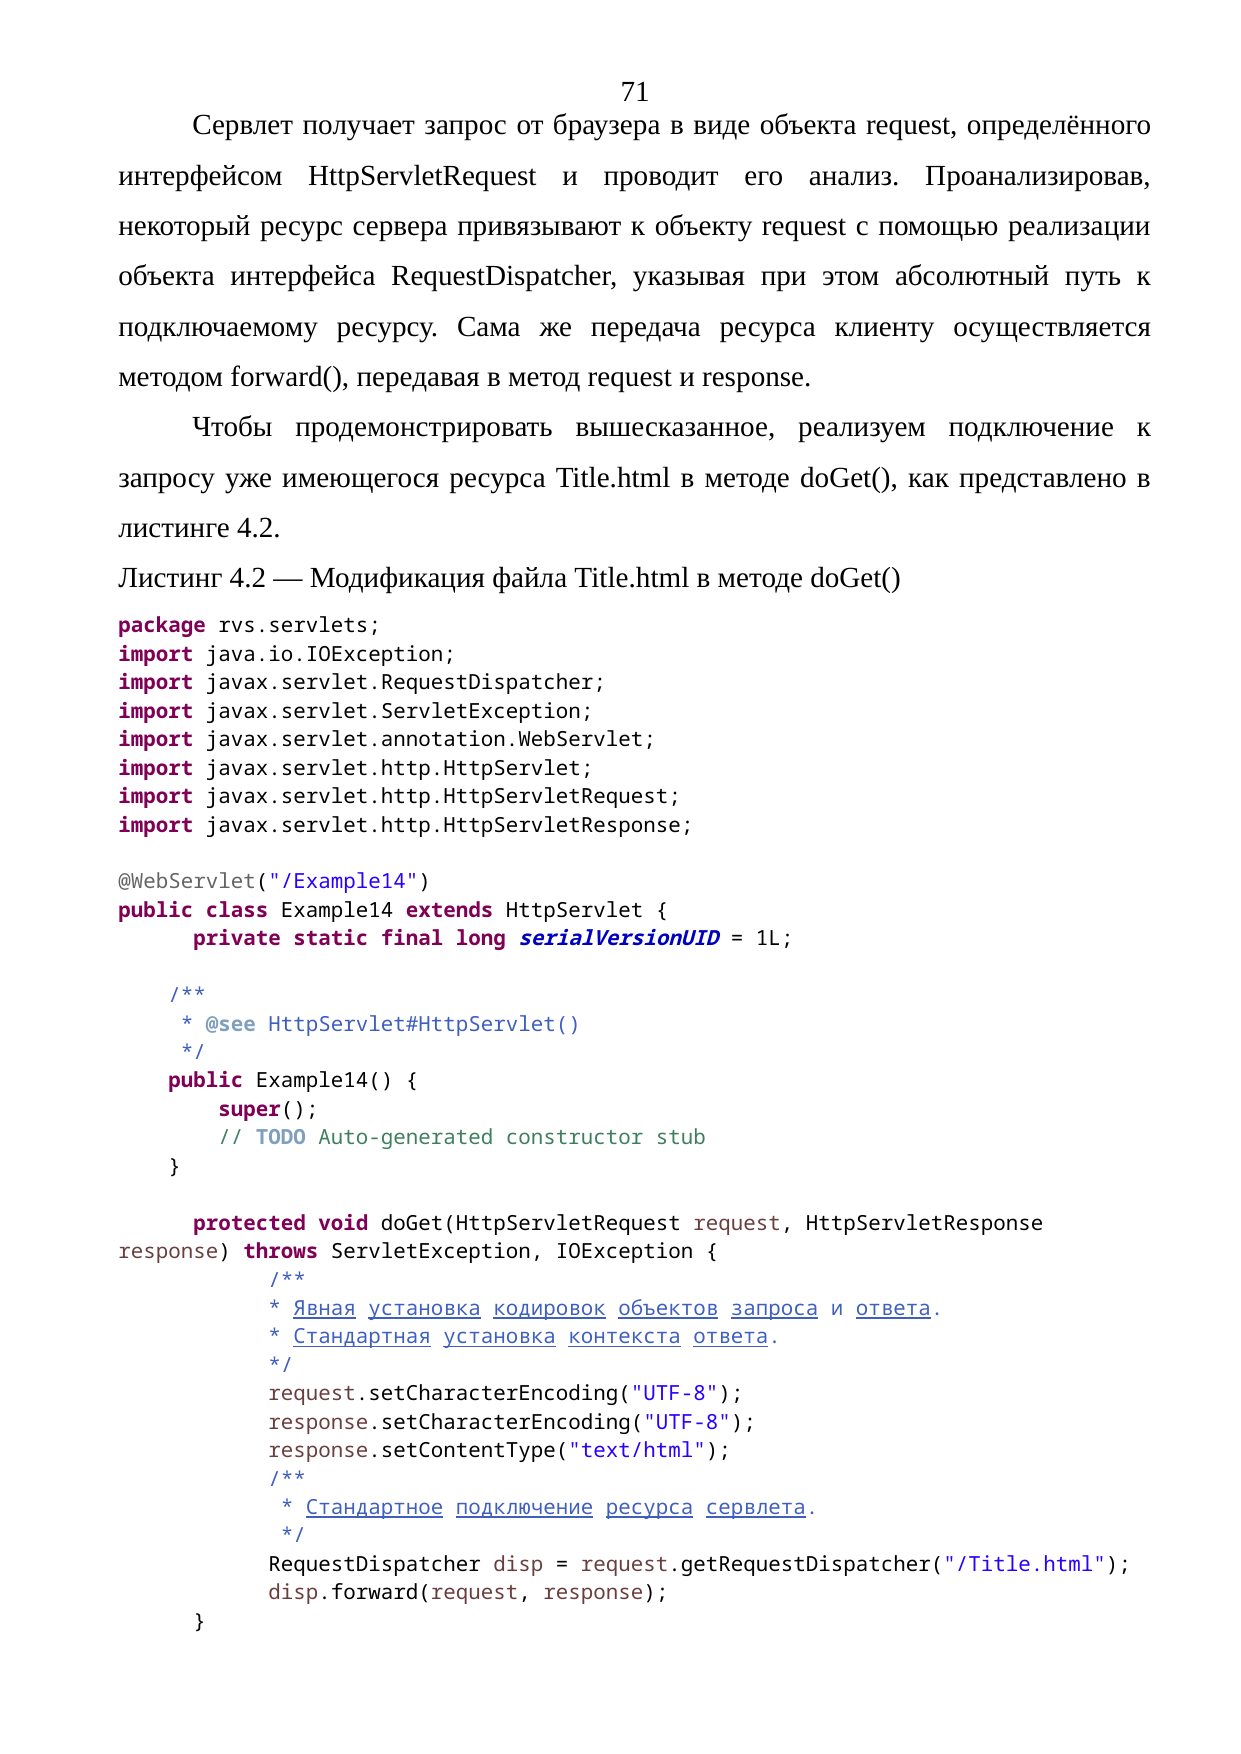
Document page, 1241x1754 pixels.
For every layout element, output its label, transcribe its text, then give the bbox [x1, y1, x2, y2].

text protected void doGet(HttpServletRequest request, HttpServletResponse response) throws ServletException, IOException { [118, 1208, 1152, 1265]
text } [118, 1606, 1152, 1634]
text */ [118, 1350, 1152, 1378]
text RequestDispatcher disp = request.getRequestDispatcher("/Title.html"); [118, 1549, 1152, 1577]
text response.setCharacterEncoding("UTF-8"); [118, 1407, 1152, 1435]
text /** [118, 980, 1152, 1009]
text /** [118, 1265, 1152, 1293]
text import javax.servlet.http.HttpServletResponse; [118, 810, 1152, 838]
text * Явная установка кодировок объектов запроса и ответа. [118, 1293, 1152, 1322]
text * Стандартная установка контекста ответа. [118, 1322, 1152, 1350]
text import java.io.IOException; [118, 639, 1152, 667]
text import javax.servlet.RequestDispatcher; [118, 667, 1152, 696]
text package rvs.servlets; [118, 611, 1152, 639]
text * Стандартное подключение ресурса сервлета. [118, 1492, 1152, 1521]
text /** [118, 1464, 1152, 1492]
text @WebServlet("/Example14") [118, 867, 1152, 895]
text import javax.servlet.ServletException; [118, 696, 1152, 724]
text disp.forward(request, response); [118, 1577, 1152, 1606]
text response.setContentType("text/html"); [118, 1435, 1152, 1464]
text import javax.servlet.annotation.WebServlet; [118, 724, 1152, 753]
text * @see HttpServlet#HttpServlet() [118, 1009, 1152, 1037]
text } [118, 1151, 1152, 1179]
text Чтобы продемонстрировать вышесказанное, реализуем подключение к запросу уже имеющегося ресурса Title.html в методе doGet(), как представлено в листинге 4.2. [118, 409, 1152, 543]
text */ [118, 1521, 1152, 1549]
text import javax.servlet.http.HttpServletRequest; [118, 781, 1152, 810]
text private static final long serialVersionUID = 1L; [118, 923, 1152, 952]
text Сервлет получает запрос от браузера в виде объекта request, определённого интерфейсом HttpServletRequest и проводит его анализ. Проанализировав, некоторый ресурс сервера привязывают к объекту request с помощью реализации объекта интерфейса RequestDispatcher, указывая при этом абсолютный путь к подключаемому ресурсу. Сама же передача ресурса клиенту осуществляется методом forward(), передавая в метод request и response. [118, 107, 1152, 393]
text import javax.servlet.http.HttpServlet; [118, 753, 1152, 781]
text // TODO Auto-generated constructor stub [118, 1122, 1152, 1151]
text request.setCharacterEncoding("UTF-8"); [118, 1378, 1152, 1407]
text super(); [118, 1094, 1152, 1122]
text Листинг 4.2 — Модификация файла Title.html в методе doGet() [118, 560, 1152, 594]
text public Example14() { [118, 1066, 1152, 1094]
text public class Example14 extends HttpServlet { [118, 895, 1152, 923]
text */ [118, 1037, 1152, 1066]
